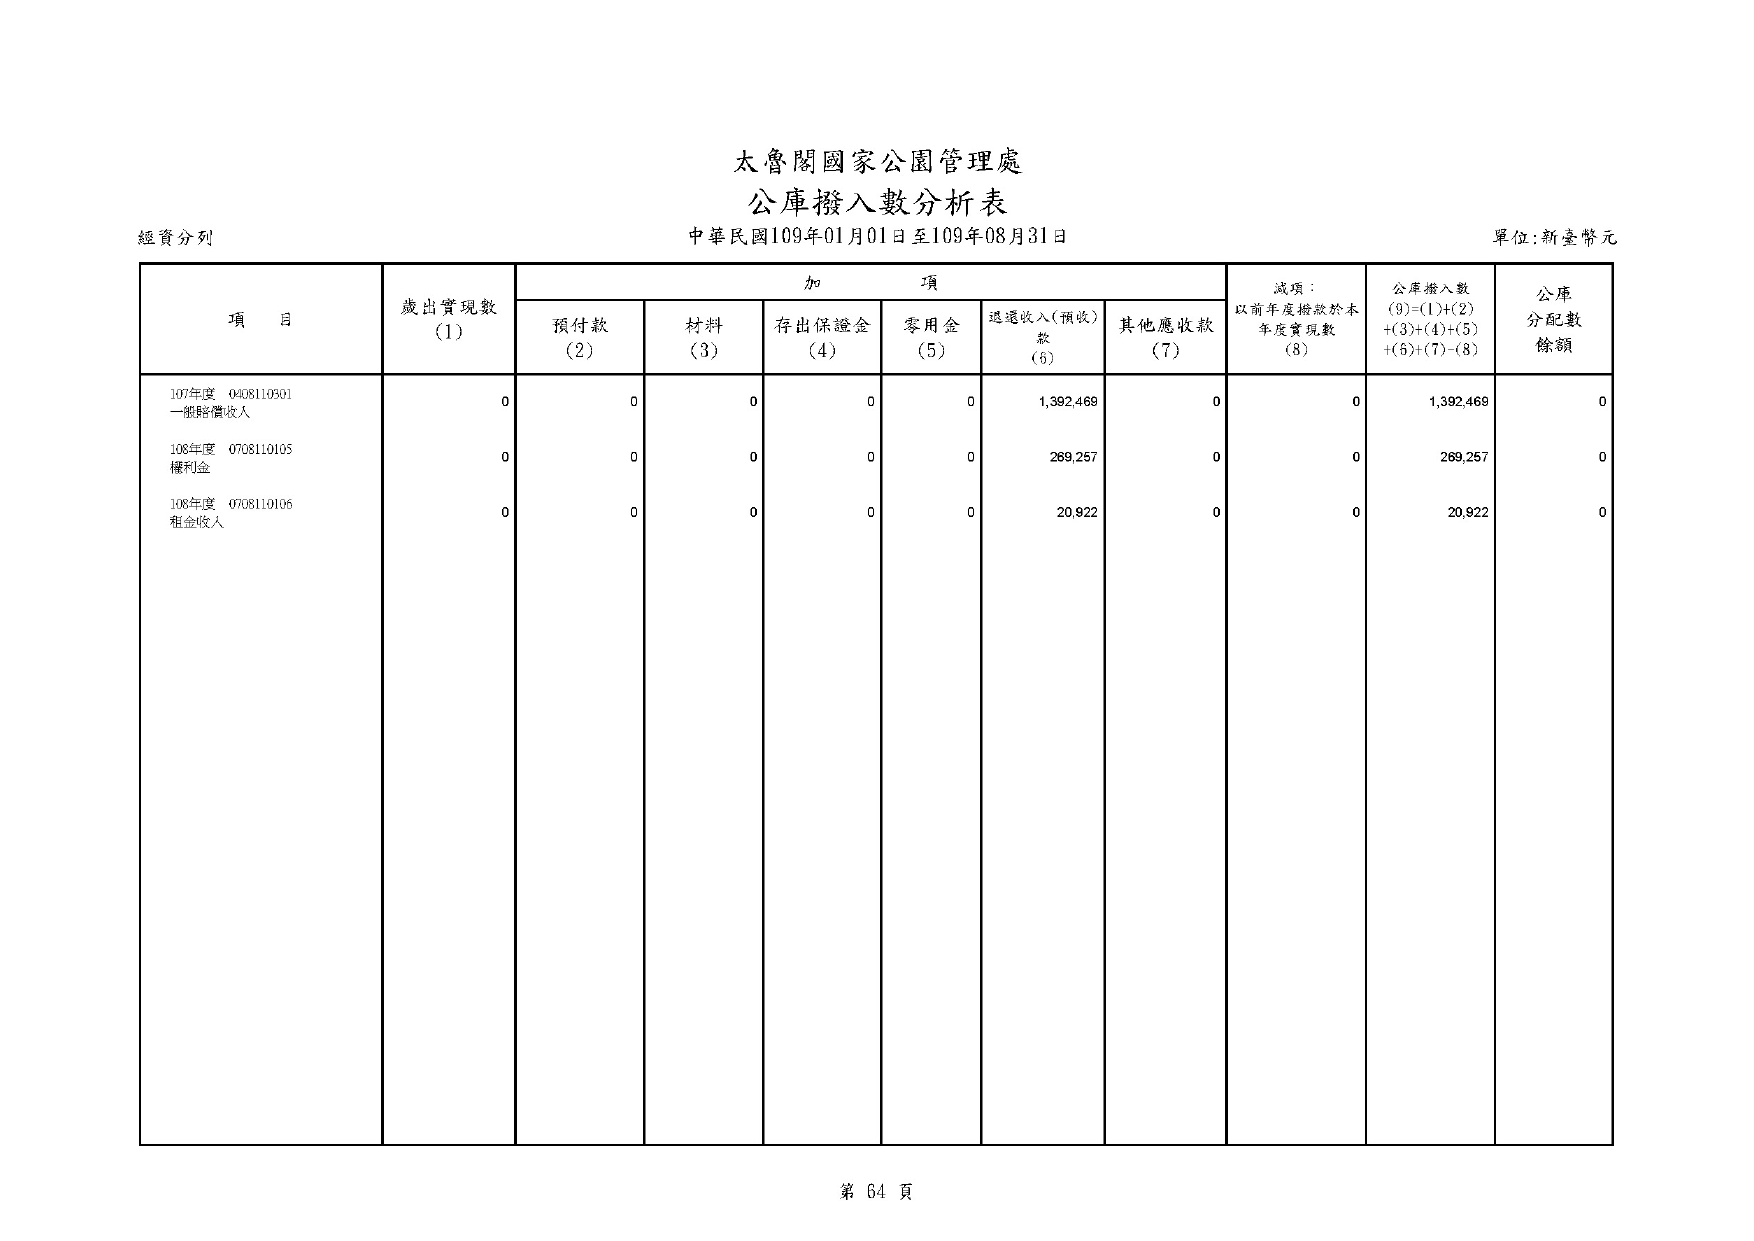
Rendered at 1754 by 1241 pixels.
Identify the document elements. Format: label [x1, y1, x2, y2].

picture [59, 59, 1695, 1216]
